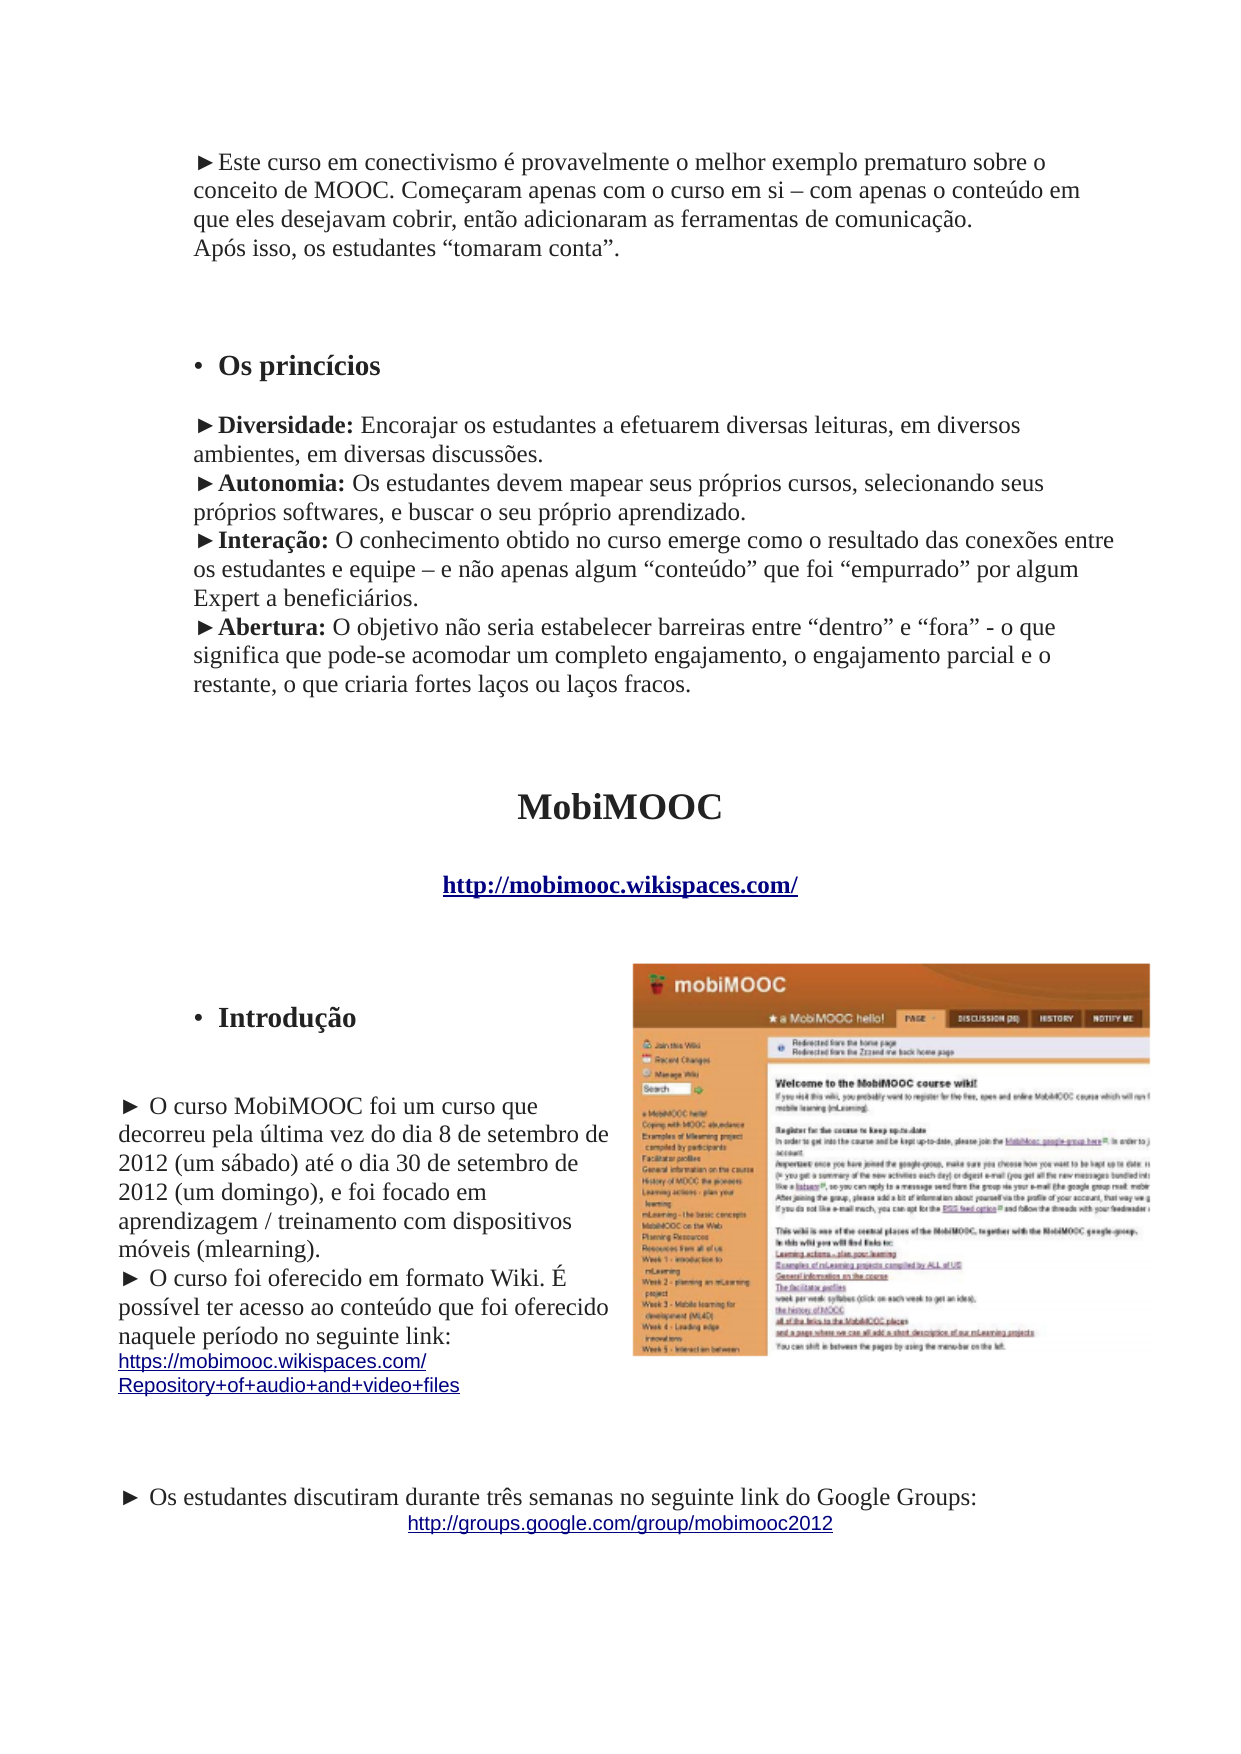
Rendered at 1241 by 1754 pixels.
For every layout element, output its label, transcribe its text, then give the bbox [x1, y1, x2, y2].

list ►Diversidade: Encorajar os estudantes a efetuarem diversas leituras, em diversos ambientes, em diversas discussões. [156, 410, 1122, 468]
text MobiMOOC [118, 784, 1122, 827]
text ► O curso MobiMOOC foi um curso que decorreu pela última vez do dia 8 de setembro de 2012 (um sábado) até o dia 30 de setembro de 2012 (um domingo), e foi focado em aprendizagem / treinamento com dispositivos móveis (mlearning). [118, 1091, 627, 1263]
text ► O curso foi oferecido em formato Wiki. É possível ter acesso ao conteúdo que foi oferecido naquele período no seguinte link: [118, 1263, 627, 1349]
list ►Interação: O conhecimento obtido no curso emerge como o resultado das conexões entre os estudantes e equipe – e não apenas algum “conteúdo” que foi “empurrado” por algum Expert a beneficiários. [156, 525, 1122, 612]
list • Os princícios [156, 348, 1122, 382]
list Após isso, os estudantes “tomaram conta”. [156, 233, 1122, 262]
text https://mobimooc.wikispaces.com/Repository+of+audio+and+video+files [118, 1349, 1122, 1396]
list ►Este curso em conectivismo é provavelmente o melhor exemplo prematuro sobre o conceito de MOOC. Começaram apenas com o curso em si – com apenas o conteúdo em que eles desejavam cobrir, então adicionaram as ferramentas de comunicação. [156, 147, 1122, 233]
list • Introdução [156, 1000, 627, 1033]
text ► Os estudantes discutiram durante três semanas no seguinte link do Google Groups: [118, 1482, 1122, 1511]
text http://groups.google.com/group/mobimooc2012 [118, 1511, 1122, 1534]
text http://mobimooc.wikispaces.com/ [118, 870, 1122, 899]
list ►Autonomia: Os estudantes devem mapear seus próprios cursos, selecionando seus próprios softwares, e buscar o seu próprio aprendizado. [156, 468, 1122, 525]
list ►Abertura: O objetivo não seria estabelecer barreiras entre “dentro” e “fora” - o que significa que pode-se acomodar um completo engajamento, o engajamento parcial e o restante, o que criaria fortes laços ou laços fracos. [156, 612, 1122, 698]
picture [627, 953, 1158, 1361]
